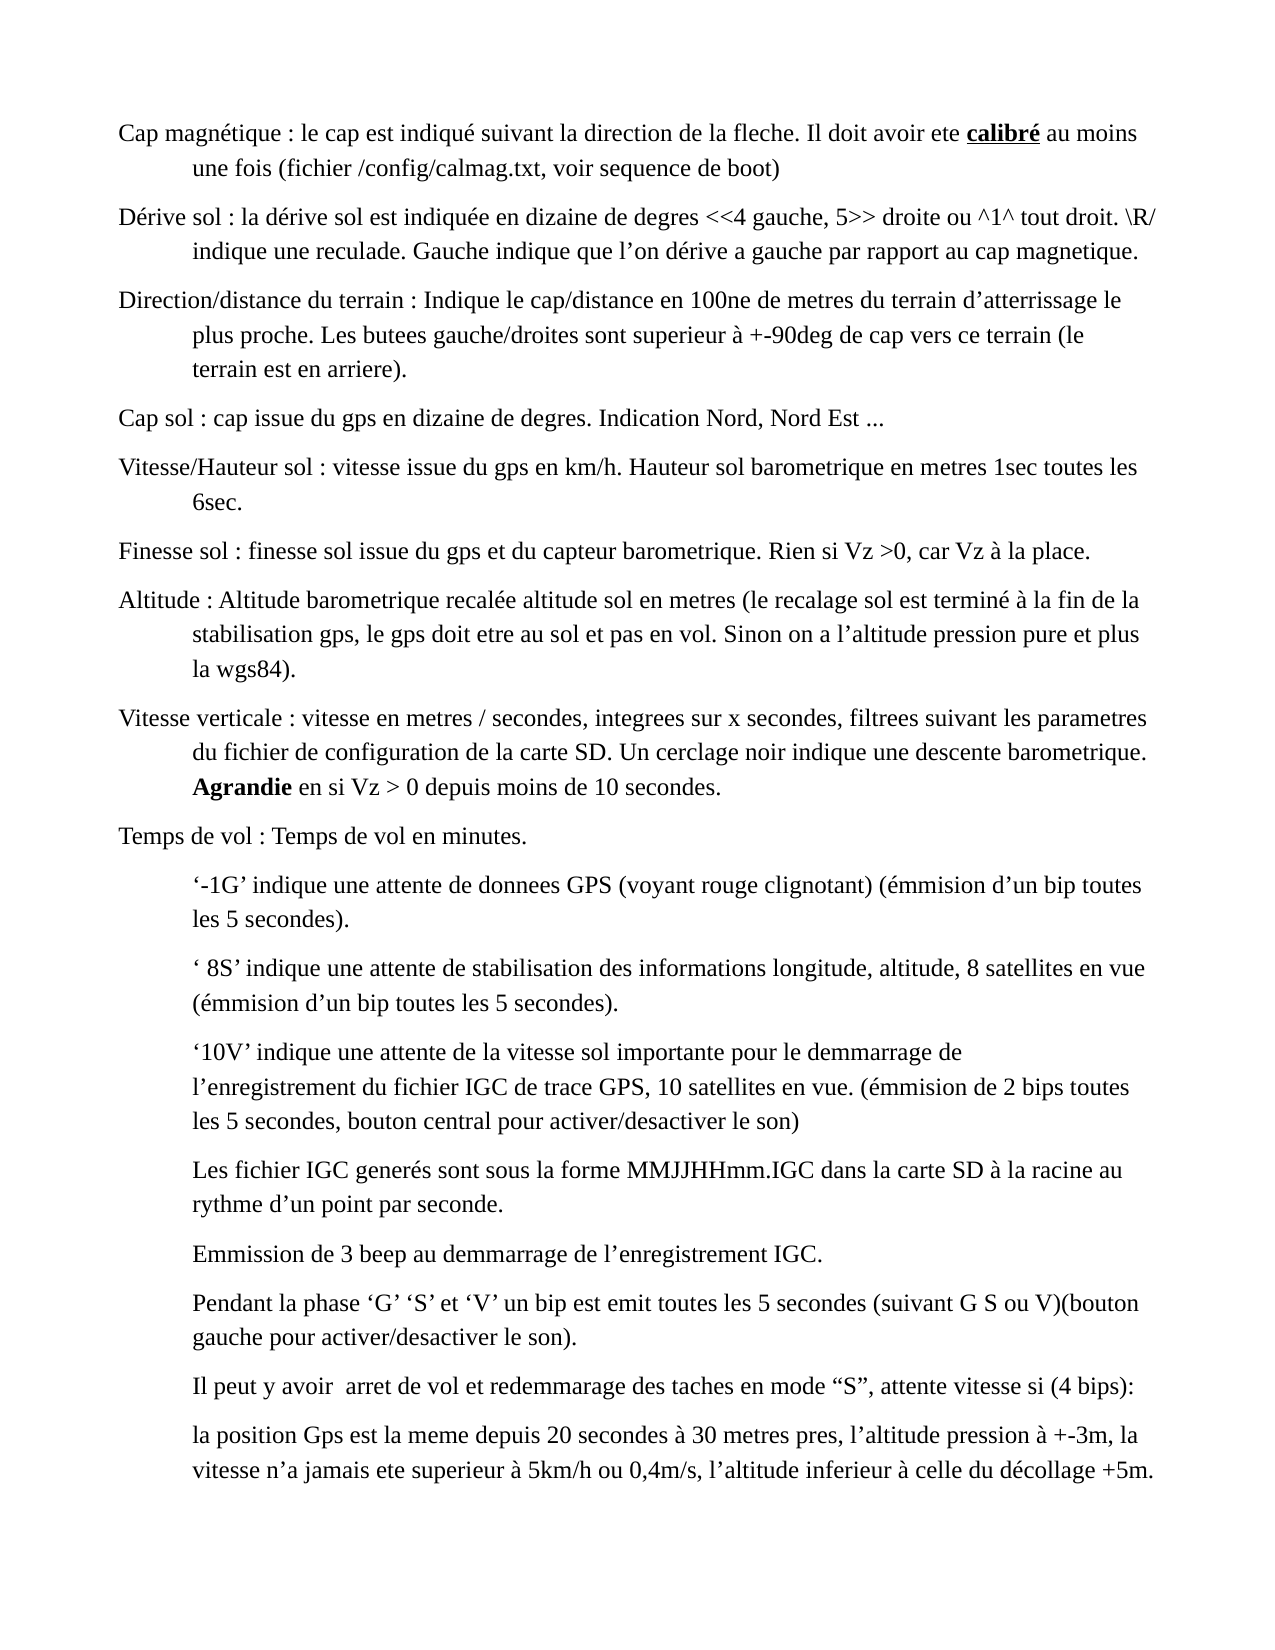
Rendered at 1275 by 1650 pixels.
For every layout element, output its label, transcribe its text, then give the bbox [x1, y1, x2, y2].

text Dérive sol : la dérive sol est indiquée en dizaine de degres <<4 gauche, 5>> droite ou ^1^ tout droit. \R/ indique une reculade. Gauche indique que l’on dérive a gauche par rapport au cap magnetique. [118, 202, 1157, 265]
text Vitesse/Hauteur sol : vitesse issue du gps en km/h. Hauteur sol barometrique en metres 1sec toutes les 6sec. [118, 452, 1157, 516]
text ‘10V’ indique une attente de la vitesse sol importante pour le demmarrage de l’enregistrement du fichier IGC de trace GPS, 10 satellites en vue. (émmision de 2 bips toutes les 5 secondes, bouton central pour activer/desactiver le son) [118, 1037, 1157, 1135]
text Les fichier IGC generés sont sous la forme MMJJHHmm.IGC dans la carte SD à la racine au rythme d’un point par seconde. [118, 1155, 1157, 1218]
text Temps de vol : Temps de vol en minutes. [118, 821, 1157, 850]
text la position Gps est la meme depuis 20 secondes à 30 metres pres, l’altitude pression à +-3m, la vitesse n’a jamais ete superieur à 5km/h ou 0,4m/s, l’altitude inferieur à celle du décollage +5m. [118, 1420, 1157, 1483]
text Il peut y avoir arret de vol et redemmarage des taches en mode “S”, attente vitesse si (4 bips): [118, 1371, 1157, 1400]
text Cap sol : cap issue du gps en dizaine de degres. Indication Nord, Nord Est ... [118, 403, 1157, 432]
text Direction/distance du terrain : Indique le cap/distance en 100ne de metres du terrain d’atterrissage le plus proche. Les butees gauche/droites sont superieur à +-90deg de cap vers ce terrain (le terrain est en arriere). [118, 285, 1157, 383]
text Cap magnétique : le cap est indiqué suivant la direction de la fleche. Il doit avoir ete calibré au moins une fois (fichier /config/calmag.txt, voir sequence de boot) [118, 118, 1157, 181]
text Finesse sol : finesse sol issue du gps et du capteur barometrique. Rien si Vz >0, car Vz à la place. [118, 536, 1157, 564]
text Emmission de 3 beep au demmarrage de l’enregistrement IGC. [118, 1239, 1157, 1267]
text Altitude : Altitude barometrique recalée altitude sol en metres (le recalage sol est terminé à la fin de la stabilisation gps, le gps doit etre au sol et pas en vol. Sinon on a l’altitude pression pure et plus la wgs84). [118, 585, 1157, 683]
text ‘-1G’ indique une attente de donnees GPS (voyant rouge clignotant) (émmision d’un bip toutes les 5 secondes). [118, 870, 1157, 933]
text ‘ 8S’ indique une attente de stabilisation des informations longitude, altitude, 8 satellites en vue (émmision d’un bip toutes les 5 secondes). [118, 953, 1157, 1017]
text Vitesse verticale : vitesse en metres / secondes, integrees sur x secondes, filtrees suivant les parametres du fichier de configuration de la carte SD. Un cerclage noir indique une descente barometrique. Agrandie en si Vz > 0 depuis moins de 10 secondes. [118, 703, 1157, 801]
text Pendant la phase ‘G’ ‘S’ et ‘V’ un bip est emit toutes les 5 secondes (suivant G S ou V)(bouton gauche pour activer/desactiver le son). [118, 1288, 1157, 1351]
